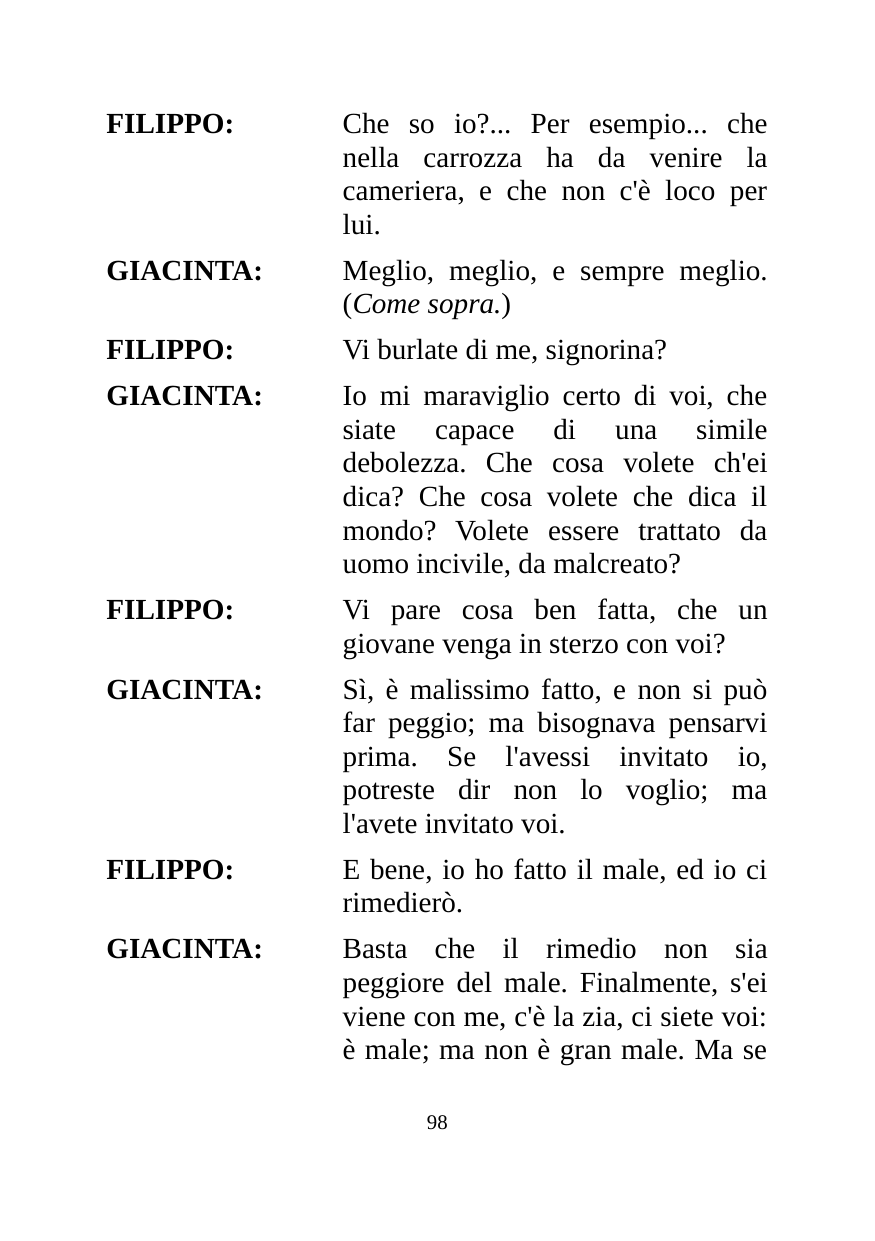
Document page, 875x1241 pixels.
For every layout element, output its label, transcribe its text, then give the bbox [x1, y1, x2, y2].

text GIACINTA: Basta che il rimedio non sia peggiore del male. Finalmente, s'ei viene con me, c'è la zia, ci siete voi: è male; ma non è gran male. Ma se [106, 932, 768, 1066]
text GIACINTA: Sì, è malissimo fatto, e non si può far peggio; ma bisognava pensarvi prima. Se l'avessi invitato io, potreste dir non lo voglio; ma l'avete invitato voi. [106, 672, 768, 839]
text FILIPPO: Che so io?... Per esempio... che nella carrozza ha da venire la cameriera, e che non c'è loco per lui. [106, 106, 768, 240]
text GIACINTA: Meglio, meglio, e sempre meglio. (Come sopra.) [106, 253, 768, 320]
text FILIPPO: E bene, io ho fatto il male, ed io ci rimedierò. [106, 852, 768, 919]
text FILIPPO: Vi burlate di me, signorina? [106, 332, 768, 366]
text FILIPPO: Vi pare cosa ben fatta, che un giovane venga in sterzo con voi? [106, 592, 768, 659]
text GIACINTA: Io mi maraviglio certo di voi, che siate capace di una simile debolezza. Che cosa volete ch'ei dica? Che cosa volete che dica il mondo? Volete essere trattato da uomo incivile, da malcreato? [106, 378, 768, 580]
